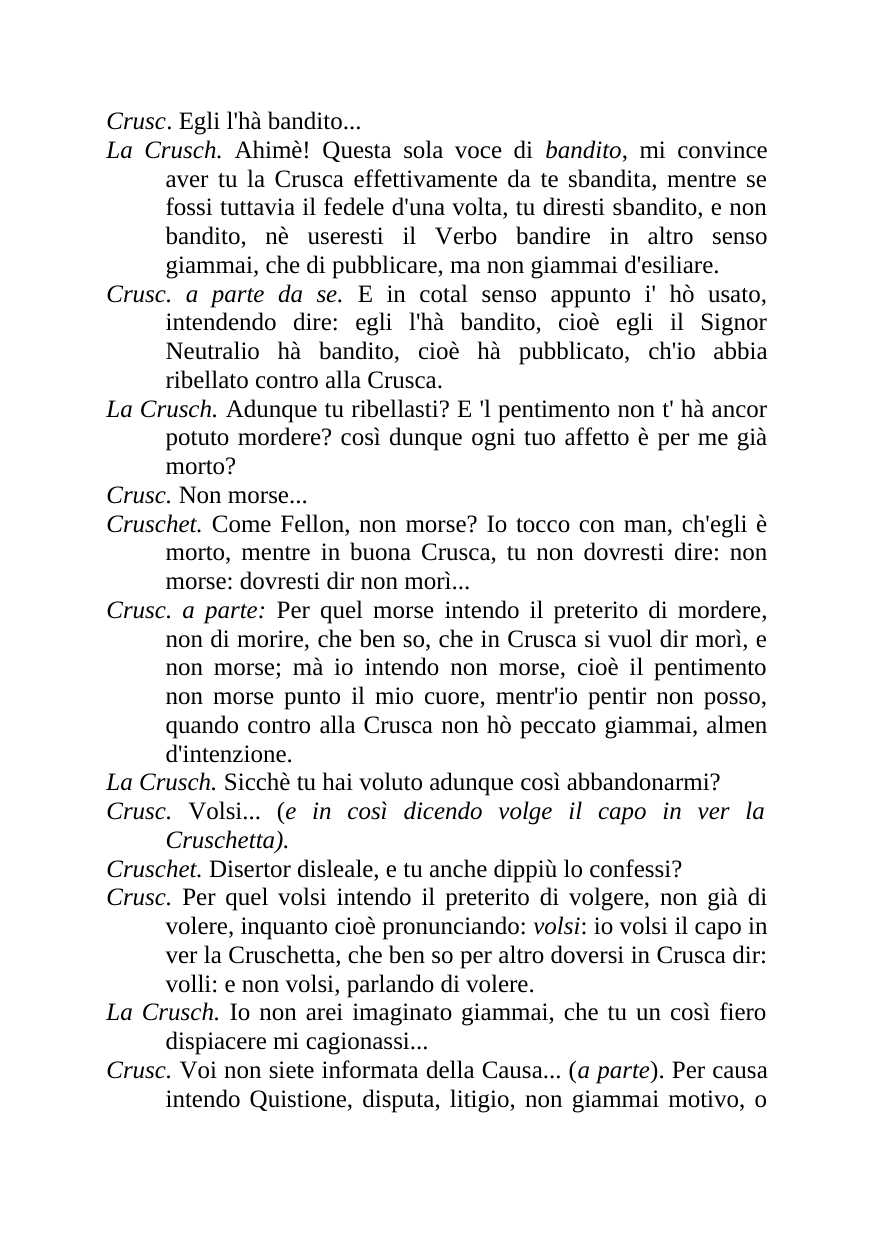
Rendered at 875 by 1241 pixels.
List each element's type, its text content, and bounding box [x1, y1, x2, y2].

text La Crusch. Ahimè! Questa sola voce di bandito, mi convince aver tu la Crusca effettivamente da te sbandita, mentre se fossi tuttavia il fedele d'una volta, tu diresti sbandito, e non bandito, nè useresti il Verbo bandire in altro senso giammai, che di pubblicare, ma non giammai d'esiliare. [106, 135, 768, 279]
text Crusc. Egli l'hà bandito... [106, 106, 768, 135]
text La Crusch. Sicchè tu hai voluto adunque così abbandonarmi? [106, 767, 768, 796]
text Crusc. Non morse... [106, 480, 768, 509]
text Crusc. a parte: Per quel morse intendo il preterito di mordere, non di morire, che ben so, che in Crusca si vuol dir morì, e non morse; mà io intendo non morse, cioè il pentimento non morse punto il mio cuore, mentr'io pentir non posso, quando contro alla Crusca non hò peccato giammai, almen d'intenzione. [106, 595, 768, 767]
text Crusc. Voi non siete informata della Causa... (a parte). Per causa intendo Quistione, disputa, litigio, non giammai motivo, o [106, 1055, 768, 1112]
text La Crusch. Io non arei imaginato giammai, che tu un così fiero dispiacere mi cagionassi... [106, 997, 768, 1055]
text La Crusch. Adunque tu ribellasti? E 'l pentimento non t' hà ancor potuto mordere? così dunque ogni tuo affetto è per me già morto? [106, 394, 768, 480]
text Crusc. Per quel volsi intendo il preterito di volgere, non già di volere, inquanto cioè pronunciando: volsi: io volsi il capo in ver la Cruschetta, che ben so per altro doversi in Crusca dir: volli: e non volsi, parlando di volere. [106, 882, 768, 997]
text Crusc. a parte da se. E in cotal senso appunto i' hò usato, intendendo dire: egli l'hà bandito, cioè egli il Signor Neutralio hà bandito, cioè hà pubblicato, ch'io abbia ribellato contro alla Crusca. [106, 279, 768, 394]
text Cruschet. Come Fellon, non morse? Io tocco con man, ch'egli è morto, mentre in buona Crusca, tu non dovresti dire: non morse: dovresti dir non morì... [106, 509, 768, 595]
text Cruschet. Disertor disleale, e tu anche dippiù lo confessi? [106, 854, 768, 882]
text Crusc. Volsi... (e in così dicendo volge il capo in ver la Cruschetta). [106, 796, 768, 854]
